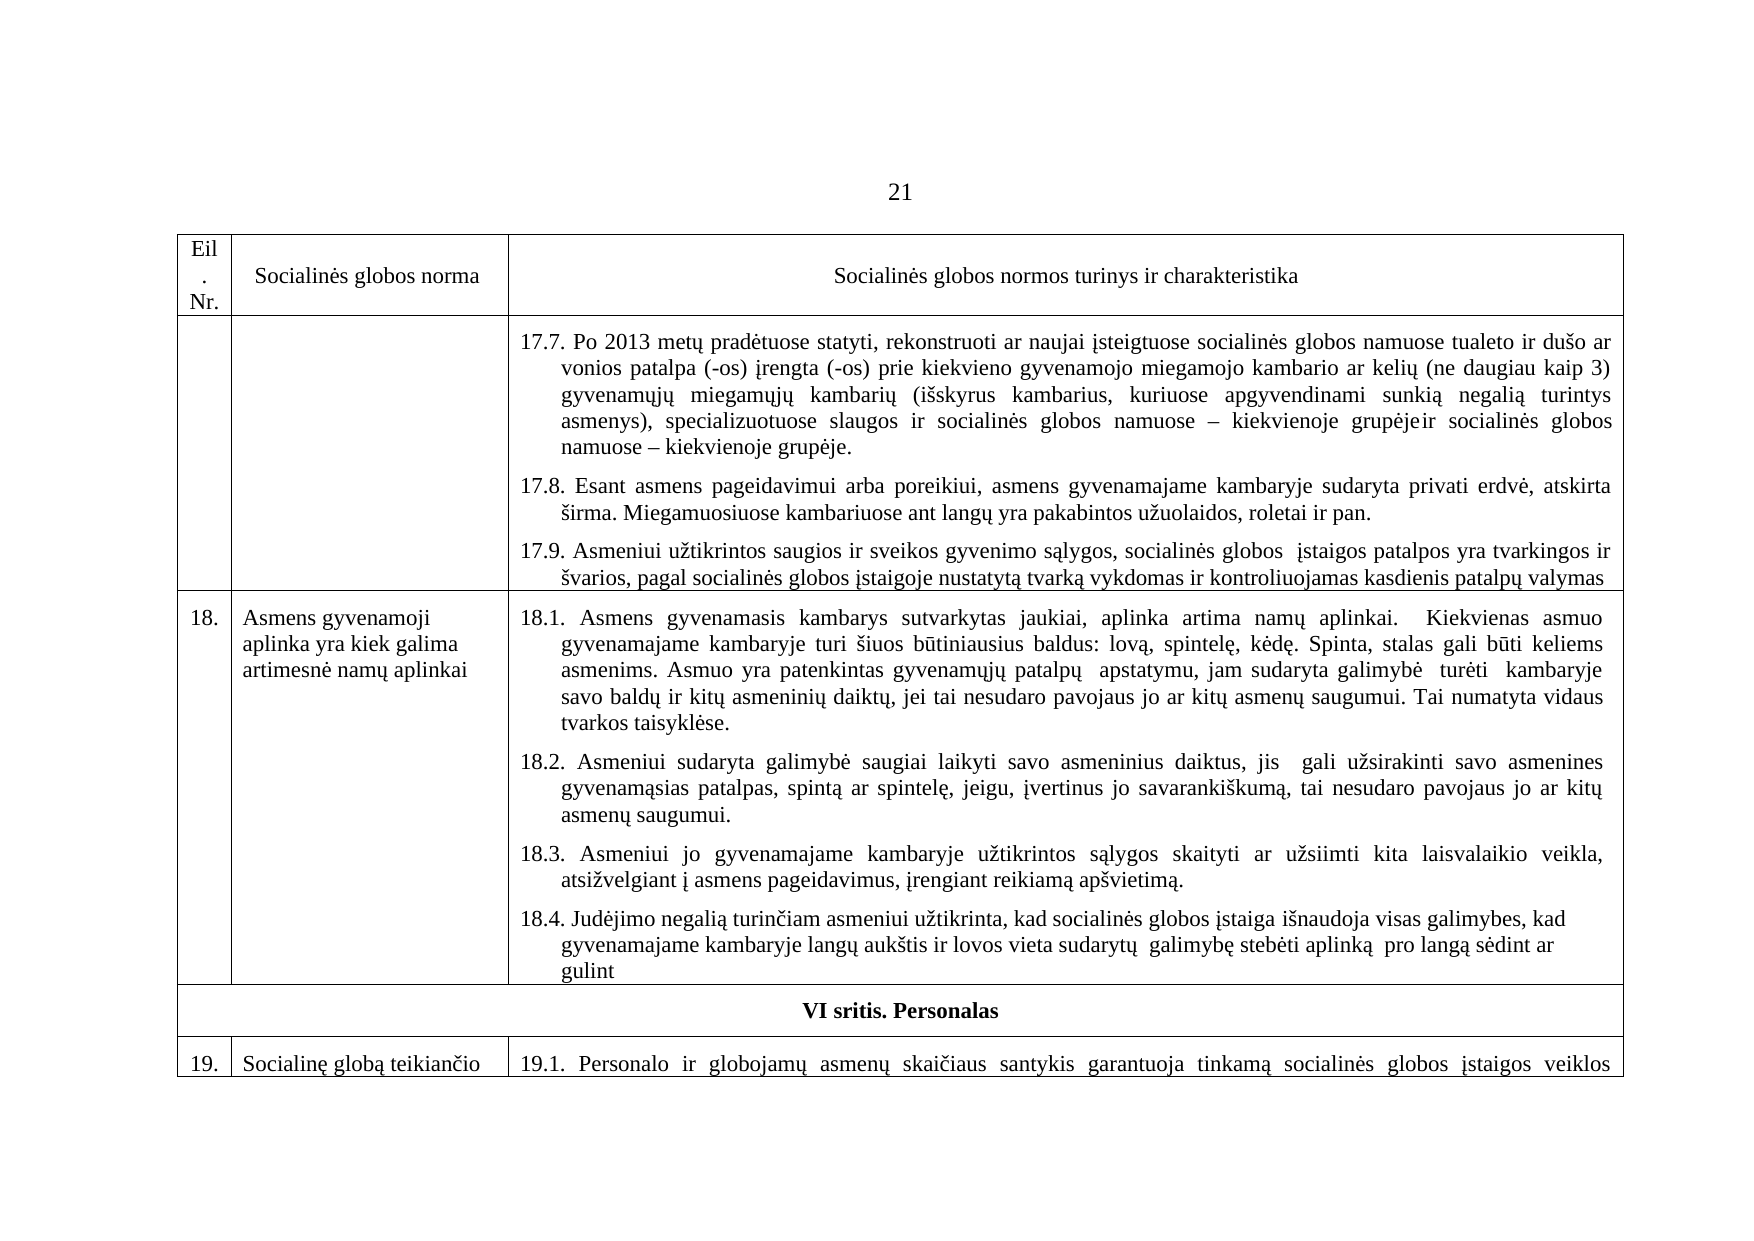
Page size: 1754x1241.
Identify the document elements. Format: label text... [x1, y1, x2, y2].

table_cell VI sritis. Personalas [178, 985, 1623, 1036]
table_header Eil. Nr. [178, 235, 231, 314]
table_cell Asmens gyvenamoji aplinka yra kiek galima artimesnė namų aplinkai [232, 591, 508, 984]
table_cell Socialinę globą teikiančio [232, 1037, 508, 1076]
table_cell [232, 316, 508, 590]
table_header Socialinės globos normos turinys ir charakteristika [509, 235, 1623, 314]
table_cell 17.7. Po 2013 metų pradėtuose statyti, rekonstruoti ar naujai įsteigtuose socialinės globos namuose tualeto ir dušo ar vonios patalpa (-os) įrengta (-os) prie kiekvieno gyvenamojo miegamojo kambario ar kelių (ne daugiau kaip 3) gyvenamųjų miegamųjų kambarių (išskyrus kambarius, kuriuose apgyvendinami sunkią negalią turintys asmenys), specializuotuose slaugos ir socialinės globos namuose – kiekvienoje grupėjeir socialinės globos namuose – kiekvienoje grupėje. 17.8. Esant asmens pageidavimui arba poreikiui, asmens gyvenamajame kambaryje sudaryta privati erdvė, atskirta širma. Miegamuosiuose kambariuose ant langų yra pakabintos užuolaidos, roletai ir pan. 17.9. Asmeniui užtikrintos saugios ir sveikos gyvenimo sąlygos, socialinės globos įstaigos patalpos yra tvarkingos ir švarios, pagal socialinės globos įstaigoje nustatytą tvarką vykdomas ir kontroliuojamas kasdienis patalpų valymas [509, 316, 1623, 590]
table_cell 19. [178, 1037, 231, 1076]
table_cell 18. [178, 591, 231, 984]
table_cell 18.1. Asmens gyvenamasis kambarys sutvarkytas jaukiai, aplinka artima namų aplinkai. Kiekvienas asmuo gyvenamajame kambaryje turi šiuos būtiniausius baldus: lovą, spintelę, kėdę. Spinta, stalas gali būti keliems asmenims. Asmuo yra patenkintas gyvenamųjų patalpų apstatymu, jam sudaryta galimybė turėti kambaryje savo baldų ir kitų asmeninių daiktų, jei tai nesudaro pavojaus jo ar kitų asmenų saugumui. Tai numatyta vidaus tvarkos taisyklėse. 18.2. Asmeniui sudaryta galimybė saugiai laikyti savo asmeninius daiktus, jis gali užsirakinti savo asmenines gyvenamąsias patalpas, spintą ar spintelę, jeigu, įvertinus jo savarankiškumą, tai nesudaro pavojaus jo ar kitų asmenų saugumui. 18.3. Asmeniui jo gyvenamajame kambaryje užtikrintos sąlygos skaityti ar užsiimti kita laisvalaikio veikla, atsižvelgiant į asmens pageidavimus, įrengiant reikiamą apšvietimą. 18.4. Judėjimo negalią turinčiam asmeniui užtikrinta, kad socialinės globos įstaiga išnaudoja visas galimybes, kad gyvenamajame kambaryje langų aukštis ir lovos vieta sudarytų galimybę stebėti aplinką pro langą sėdint ar gulint [509, 591, 1623, 984]
table_cell [178, 316, 231, 590]
table_cell 19.1. Personalo ir globojamų asmenų skaičiaus santykis garantuoja tinkamą socialinės globos įstaigos veiklos [509, 1037, 1623, 1076]
table_header Socialinės globos norma [232, 235, 508, 314]
